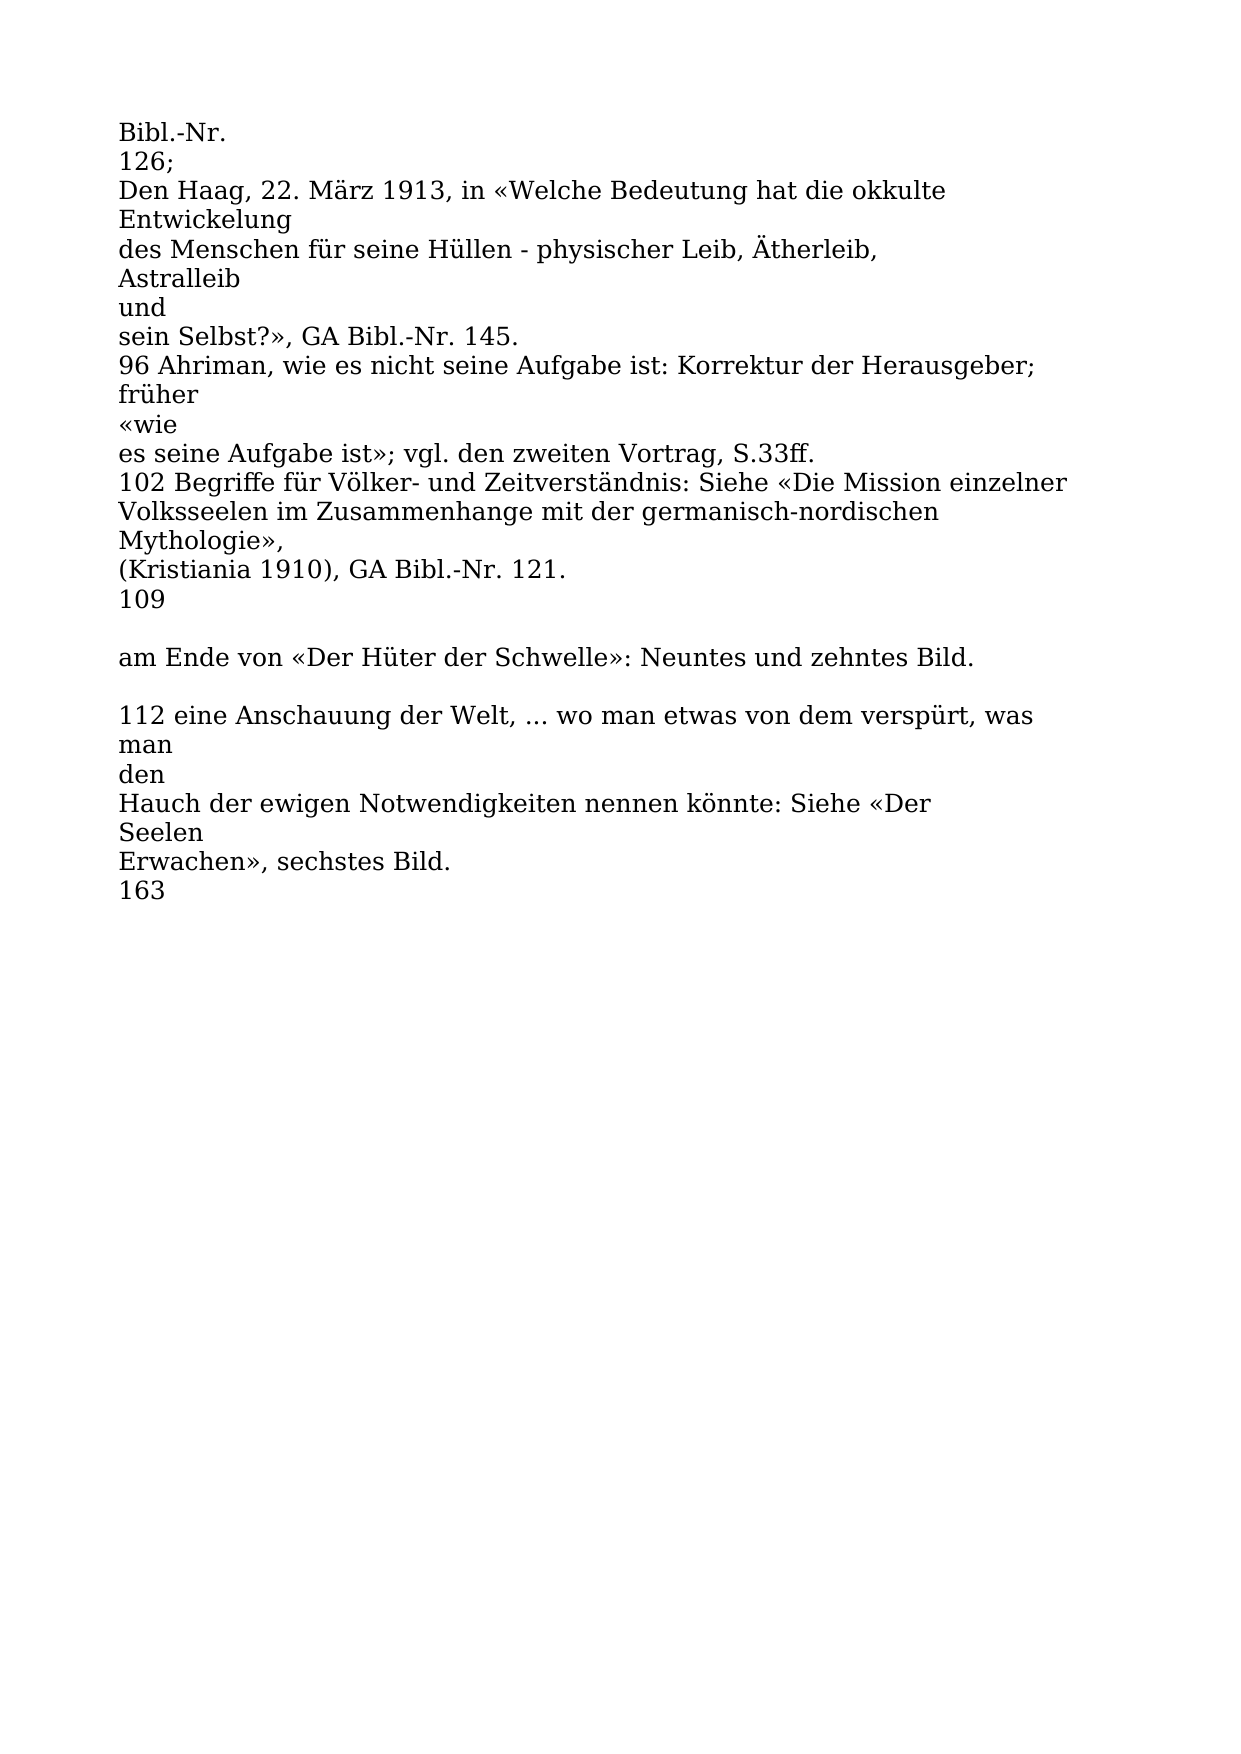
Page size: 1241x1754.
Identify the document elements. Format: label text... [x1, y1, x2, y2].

text Erwachen», sechstes Bild. [118, 847, 1122, 876]
text und [118, 293, 1122, 322]
text Den Haag, 22. März 1913, in «Welche Bedeutung hat die okkulte [118, 176, 1122, 206]
text 96 Ahriman, wie es nicht seine Aufgabe ist: Korrektur der Herausgeber; [118, 351, 1122, 381]
text Astralleib [118, 264, 1122, 293]
text es seine Aufgabe ist»; vgl. den zweiten Vortrag, S.33ff. [118, 439, 1122, 468]
text Volksseelen im Zusammenhange mit der germanisch-nordischen [118, 497, 1122, 526]
text 126; [118, 147, 1122, 176]
text Entwickelung [118, 206, 1122, 235]
text (Kristiania 1910), GA Bibl.-Nr. 121. [118, 556, 1122, 585]
text Mythologie», [118, 526, 1122, 556]
text 112 eine Anschauung der Welt, ... wo man etwas von dem verspürt, was [118, 701, 1122, 731]
text man [118, 731, 1122, 760]
text Bibl.-Nr. [118, 118, 1122, 147]
text den [118, 760, 1122, 789]
text 102 Begriffe für Völker- und Zeitverständnis: Siehe «Die Mission einzelner [118, 468, 1122, 497]
text Hauch der ewigen Notwendigkeiten nennen könnte: Siehe «Der [118, 789, 1122, 818]
text 109 [118, 585, 1122, 614]
text des Menschen für seine Hüllen - physischer Leib, Ätherleib, [118, 235, 1122, 264]
text 163 [118, 876, 1122, 906]
text sein Selbst?», GA Bibl.-Nr. 145. [118, 322, 1122, 351]
text früher [118, 381, 1122, 410]
text Seelen [118, 818, 1122, 847]
text «wie [118, 410, 1122, 439]
text am Ende von «Der Hüter der Schwelle»: Neuntes und zehntes Bild. [118, 643, 1122, 672]
